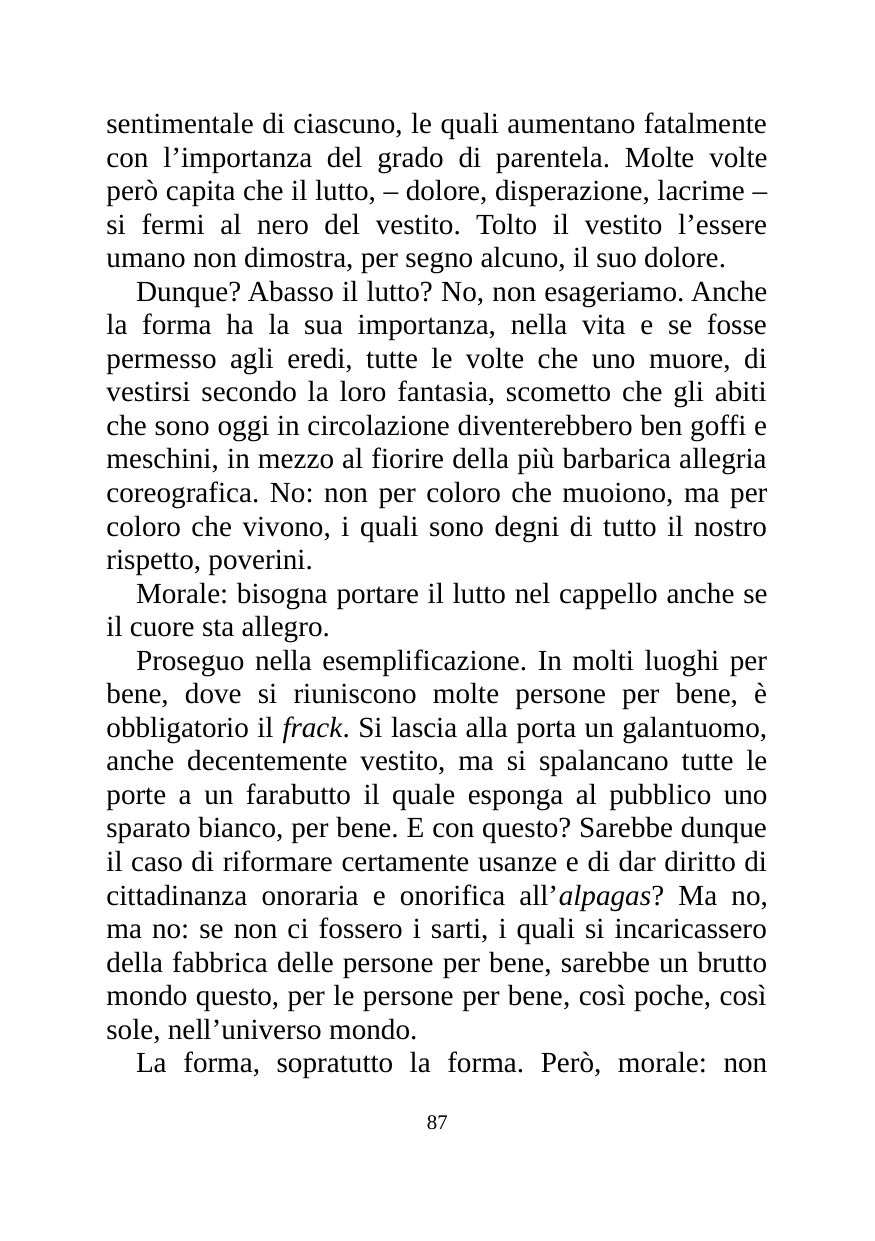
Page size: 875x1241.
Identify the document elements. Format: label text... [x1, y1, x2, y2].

text Morale: bisogna portare il lutto nel cappello anche se il cuore sta allegro. [106, 576, 768, 643]
text Dunque? Abasso il lutto? No, non esageriamo. Anche la forma ha la sua importanza, nella vita e se fosse permesso agli eredi, tutte le volte che uno muore, di vestirsi secondo la loro fantasia, scometto che gli abiti che sono oggi in circolazione diventerebbero ben goffi e meschini, in mezzo al fiorire della più barbarica allegria coreografica. No: non per coloro che muoiono, ma per coloro che vivono, i quali sono degni di tutto il nostro rispetto, poverini. [106, 274, 768, 576]
text sentimentale di ciascuno, le quali aumentano fatalmente con l’importanza del grado di parentela. Molte volte però capita che il lutto, – dolore, disperazione, lacrime – si fermi al nero del vestito. Tolto il vestito l’essere umano non dimostra, per segno alcuno, il suo dolore. [106, 106, 768, 274]
text La forma, sopratutto la forma. Però, morale: non [106, 1045, 768, 1079]
text Proseguo nella esemplificazione. In molti luoghi per bene, dove si riuniscono molte persone per bene, è obbligatorio il frack. Si lascia alla porta un galantuomo, anche decentemente vestito, ma si spalancano tutte le porte a un farabutto il quale esponga al pubblico uno sparato bianco, per bene. E con questo? Sarebbe dunque il caso di riformare certamente usanze e di dar diritto di cittadinanza onoraria e onorifica all’alpagas? Ma no, ma no: se non ci fossero i sarti, i quali si incaricassero della fabbrica delle persone per bene, sarebbe un brutto mondo questo, per le persone per bene, così poche, così sole, nell’universo mondo. [106, 643, 768, 1045]
